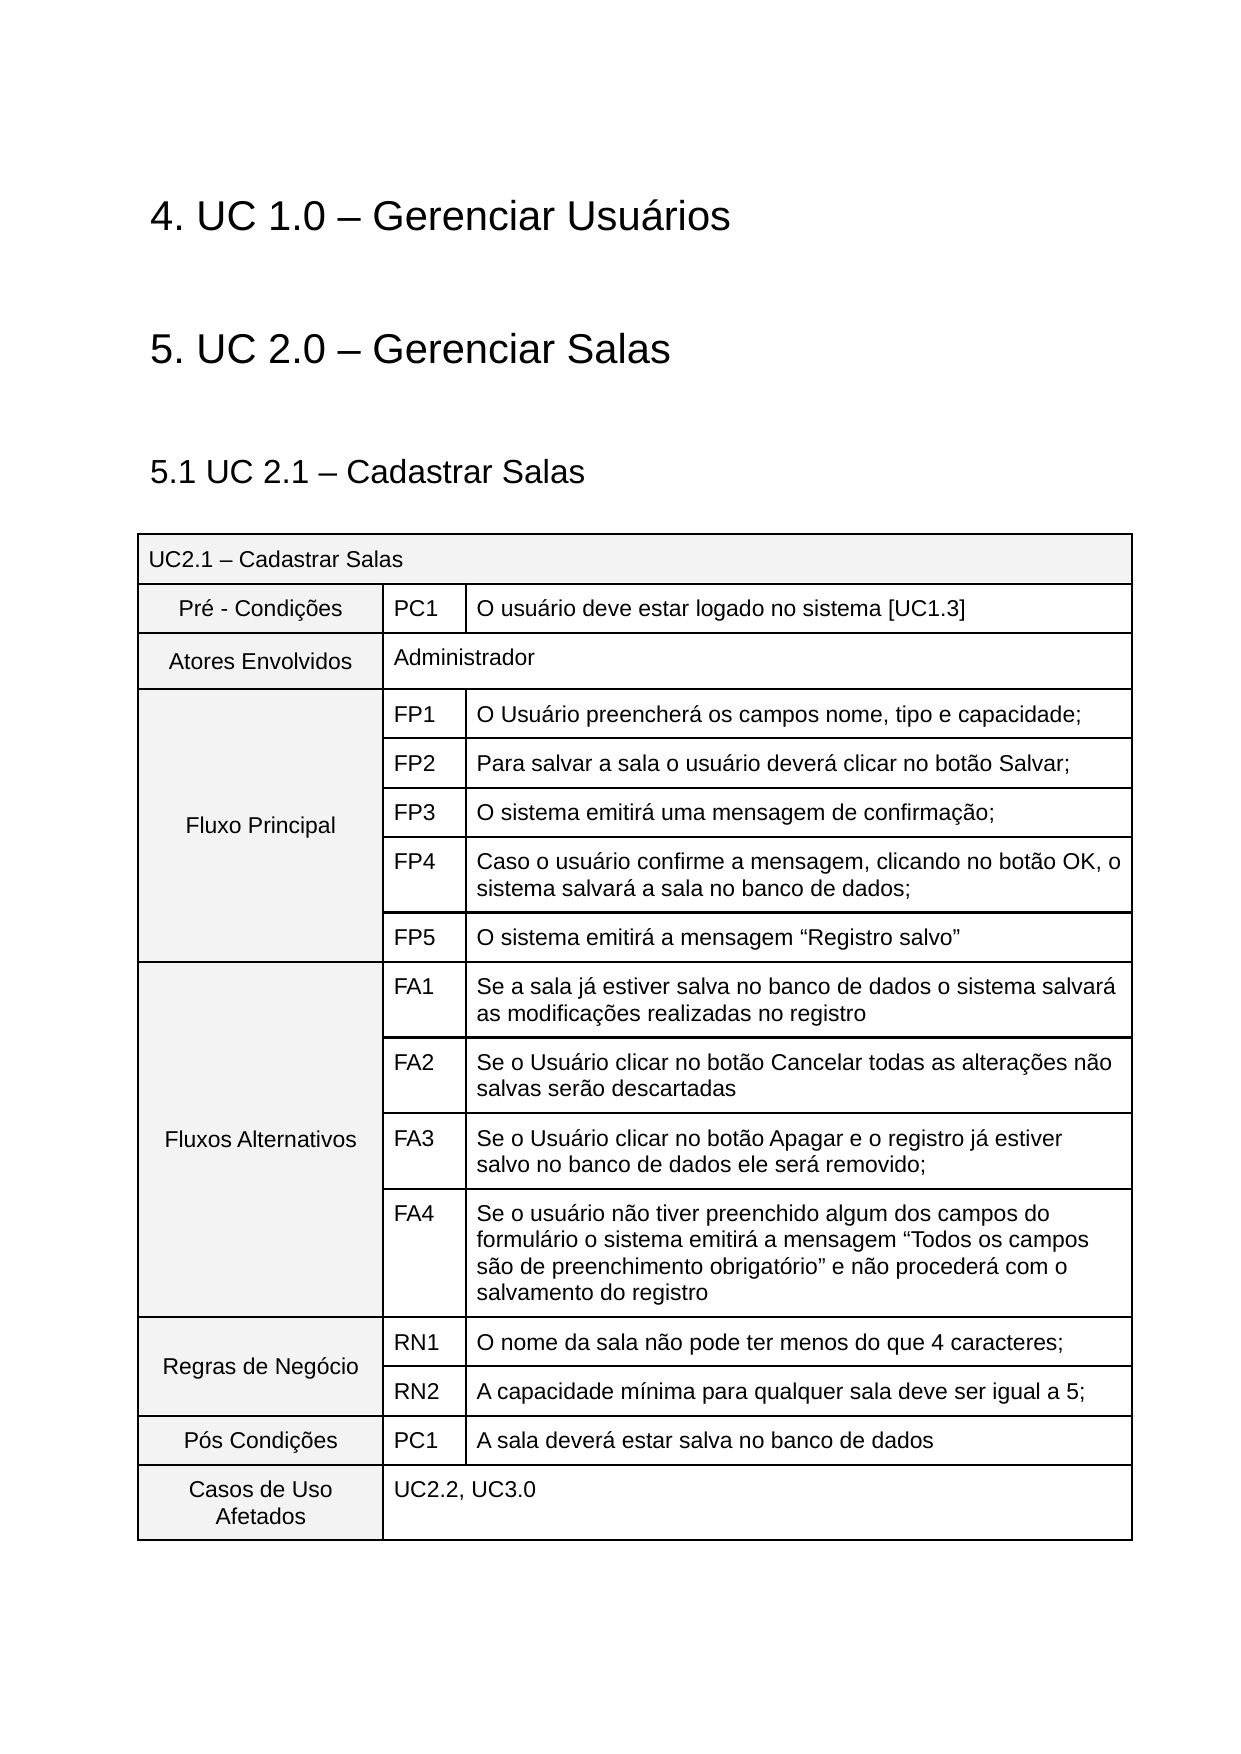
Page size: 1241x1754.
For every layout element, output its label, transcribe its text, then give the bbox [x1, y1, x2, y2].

table_cell RN1 [384, 1318, 465, 1365]
table_cell FP5 [384, 914, 465, 961]
table_cell Para salvar a sala o usuário deverá clicar no botão Salvar; [467, 739, 1131, 787]
table_cell Regras de Negócio [139, 1318, 382, 1414]
table_cell FP2 [384, 739, 465, 787]
subtitle 5. UC 2.0 – Gerenciar Salas [150, 324, 1090, 372]
subtitle 4. UC 1.0 – Gerenciar Usuários [150, 192, 1090, 239]
table_cell FA3 [384, 1114, 465, 1188]
table_cell PC1 [384, 585, 465, 632]
table_cell Atores Envolvidos [139, 634, 382, 688]
table_cell Se o usuário não tiver preenchido algum dos campos do formulário o sistema emitirá a mensagem “Todos os campos são de preenchimento obrigatório” e não procederá com o salvamento do registro [467, 1190, 1131, 1316]
table_cell Fluxos Alternativos [139, 963, 382, 1316]
table_cell A capacidade mínima para qualquer sala deve ser igual a 5; [467, 1367, 1131, 1414]
table_cell PC1 [384, 1417, 465, 1464]
table_cell FP3 [384, 789, 465, 836]
table_cell Caso o usuário confirme a mensagem, clicando no botão OK, o sistema salvará a sala no banco de dados; [467, 838, 1131, 911]
table_cell FA2 [384, 1039, 465, 1112]
table_cell RN2 [384, 1367, 465, 1414]
table_cell O sistema emitirá a mensagem “Registro salvo” [467, 914, 1131, 961]
table_cell Pós Condições [139, 1417, 382, 1464]
table_cell FA1 [384, 963, 465, 1036]
table_cell FP1 [384, 690, 465, 737]
table_cell O Usuário preencherá os campos nome, tipo e capacidade; [467, 690, 1131, 737]
table_cell O usuário deve estar logado no sistema [UC1.3] [467, 585, 1131, 632]
table_cell A sala deverá estar salva no banco de dados [467, 1417, 1131, 1464]
table_cell UC2.2, UC3.0 [384, 1466, 1131, 1539]
table_cell Pré - Condições [139, 585, 382, 632]
table_header UC2.1 – Cadastrar Salas [139, 535, 1131, 582]
table_cell Se o Usuário clicar no botão Cancelar todas as alterações não salvas serão descartadas [467, 1039, 1131, 1112]
table_cell Administrador [384, 634, 1131, 688]
subtitle 5.1 UC 2.1 – Cadastrar Salas [150, 452, 1090, 491]
table_cell O sistema emitirá uma mensagem de confirmação; [467, 789, 1131, 836]
table_cell O nome da sala não pode ter menos do que 4 caracteres; [467, 1318, 1131, 1365]
table_cell FA4 [384, 1190, 465, 1316]
table_cell Se a sala já estiver salva no banco de dados o sistema salvará as modificações realizadas no registro [467, 963, 1131, 1036]
table_cell FP4 [384, 838, 465, 911]
table_cell Se o Usuário clicar no botão Apagar e o registro já estiver salvo no banco de dados ele será removido; [467, 1114, 1131, 1188]
table_cell Casos de Uso Afetados [139, 1466, 382, 1539]
table_cell Fluxo Principal [139, 690, 382, 961]
